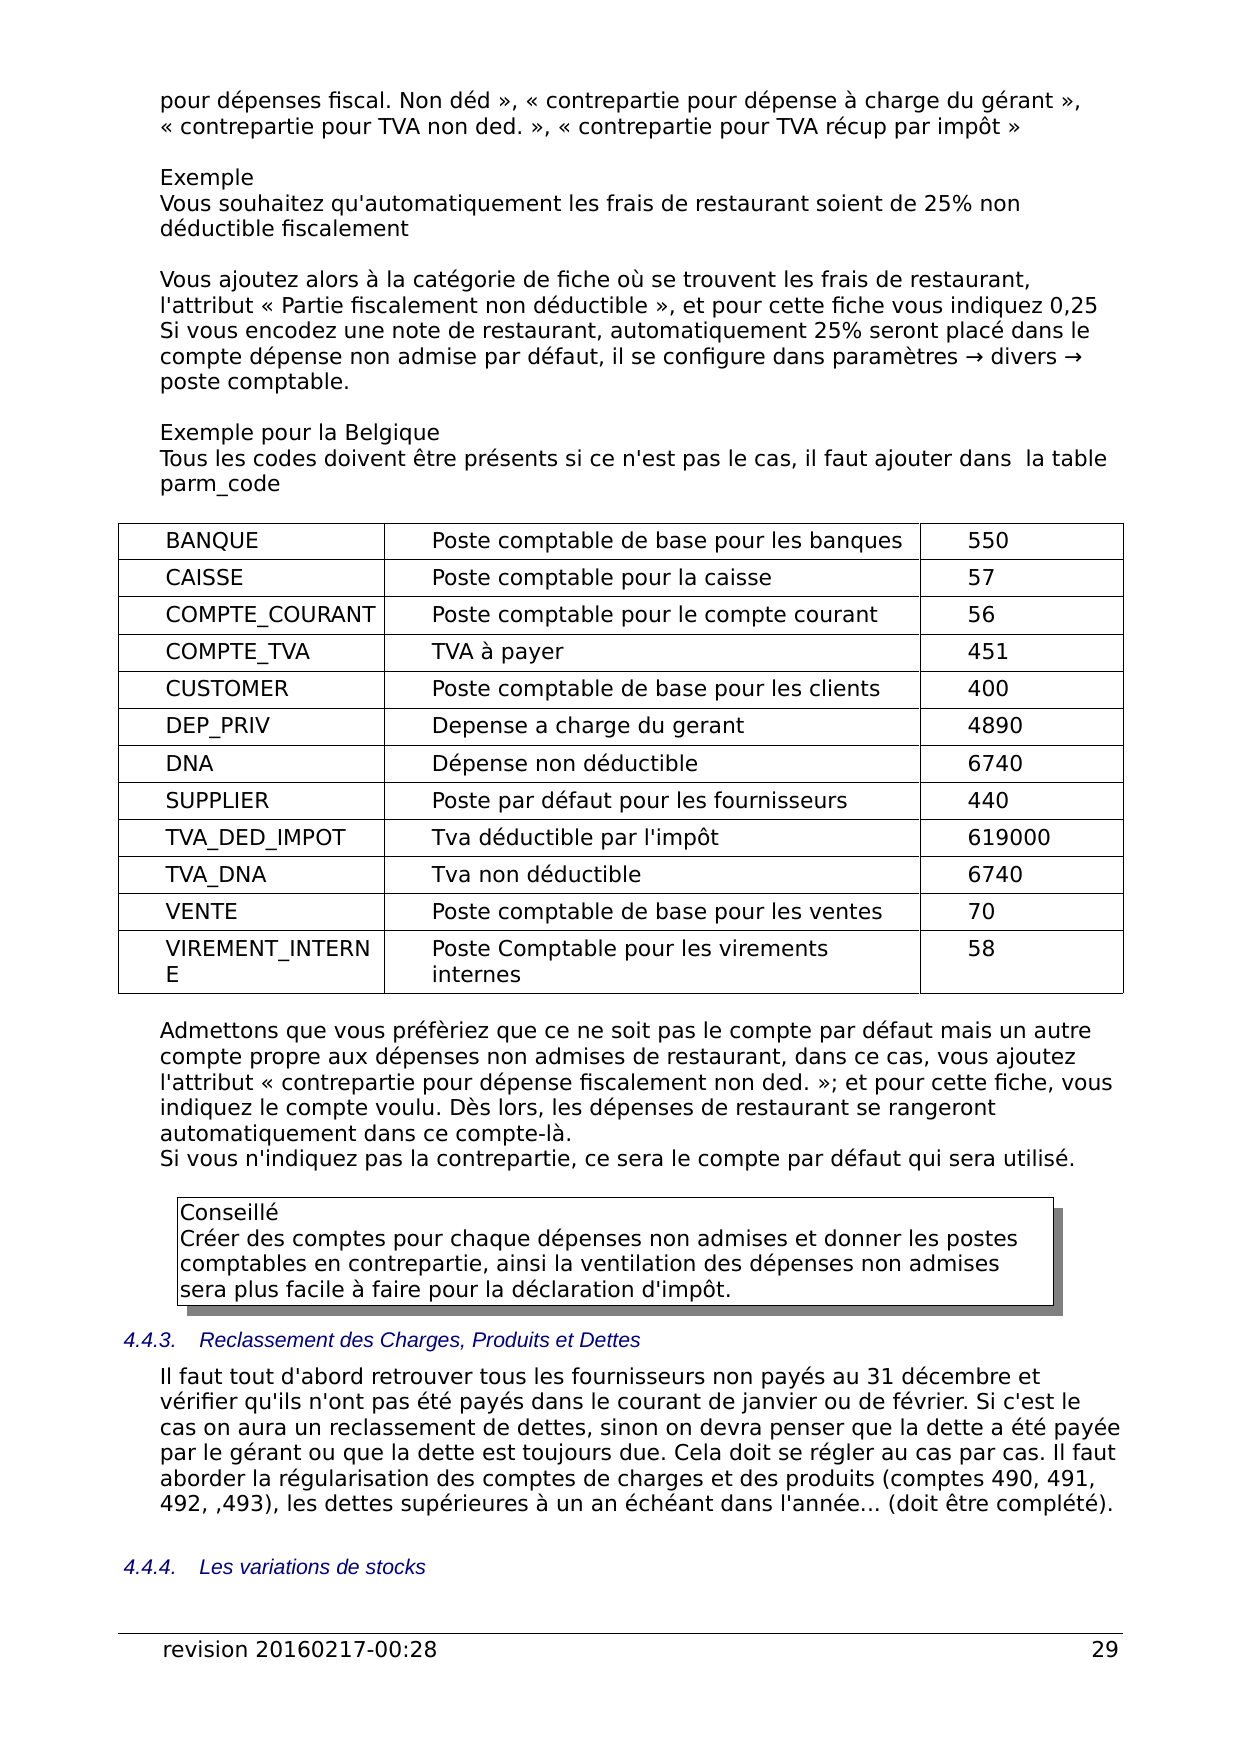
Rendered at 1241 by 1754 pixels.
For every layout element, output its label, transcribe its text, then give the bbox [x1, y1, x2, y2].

text Si vous encodez une note de restaurant, automatiquement 25% seront placé dans le compte dépense non admise par défaut, il se configure dans paramètres → divers → poste comptable. [159, 318, 1123, 395]
table_cell 70 [921, 894, 1123, 930]
table_cell Poste Comptable pour les virements internes [385, 931, 919, 993]
table_cell 400 [921, 672, 1123, 708]
text Admettons que vous préfèriez que ce ne soit pas le compte par défaut mais un autre compte propre aux dépenses non admises de restaurant, dans ce cas, vous ajoutez l'attribut « contrepartie pour dépense fiscalement non ded. »; et pour cette fiche, vous indiquez le compte voulu. Dès lors, les dépenses de restaurant se rangeront automatiquement dans ce compte-là. [159, 1018, 1123, 1146]
text Exemple [159, 165, 1123, 191]
text Conseillé [178, 1198, 1053, 1223]
subtitle Les variations de stocks [117, 1554, 1123, 1579]
text Exemple pour la Belgique [159, 420, 1123, 446]
table_cell Poste comptable de base pour les clients [385, 672, 919, 708]
table_cell TVA_DNA [119, 857, 384, 893]
table_cell CAISSE [119, 560, 384, 596]
table_header 550 [921, 524, 1123, 559]
text pour dépenses fiscal. Non déd », « contrepartie pour dépense à charge du gérant », « contrepartie pour TVA non ded. », « contrepartie pour TVA récup par impôt » [159, 88, 1123, 139]
table_cell CUSTOMER [119, 672, 384, 708]
text Créer des comptes pour chaque dépenses non admises et donner les postes comptables en contrepartie, ainsi la ventilation des dépenses non admises sera plus facile à faire pour la déclaration d'impôt. [178, 1223, 1053, 1305]
table_header BANQUE [119, 524, 384, 559]
table_cell Depense a charge du gerant [385, 709, 919, 745]
table_header Poste comptable de base pour les banques [385, 524, 919, 559]
table_cell 58 [921, 931, 1123, 993]
table_cell 451 [921, 635, 1123, 671]
text Vous ajoutez alors à la catégorie de fiche où se trouvent les frais de restaurant, l'attribut « Partie fiscalement non déductible », et pour cette fiche vous indiquez 0,25 [159, 267, 1123, 318]
table_cell Tva non déductible [385, 857, 919, 893]
text Si vous n'indiquez pas la contrepartie, ce sera le compte par défaut qui sera utilisé. [159, 1146, 1123, 1172]
table_cell DEP_PRIV [119, 709, 384, 745]
table_cell 4890 [921, 709, 1123, 745]
table_cell Poste comptable de base pour les ventes [385, 894, 919, 930]
table_cell 440 [921, 783, 1123, 819]
table_cell Poste comptable pour la caisse [385, 560, 919, 596]
table_cell 57 [921, 560, 1123, 596]
subtitle Reclassement des Charges, Produits et Dettes [117, 1328, 1123, 1352]
table_cell COMPTE_TVA [119, 635, 384, 671]
table_cell COMPTE_COURANT [119, 597, 384, 634]
table_cell 6740 [921, 746, 1123, 782]
table_cell DNA [119, 746, 384, 782]
table_cell SUPPLIER [119, 783, 384, 819]
table_cell 619000 [921, 820, 1123, 856]
table_cell Poste par défaut pour les fournisseurs [385, 783, 919, 819]
text Il faut tout d'abord retrouver tous les fournisseurs non payés au 31 décembre et vérifier qu'ils n'ont pas été payés dans le courant de janvier ou de février. Si c'est le cas on aura un reclassement de dettes, sinon on devra penser que la dette a été payée par le gérant ou que la dette est toujours due. Cela doit se régler au cas par cas. Il faut aborder la régularisation des comptes de charges et des produits (comptes 490, 491, 492, ,493), les dettes supérieures à un an échéant dans l'année... (doit être complété). [159, 1364, 1123, 1517]
table_cell Tva déductible par l'impôt [385, 820, 919, 856]
text Vous souhaitez qu'automatiquement les frais de restaurant soient de 25% non déductible fiscalement [159, 191, 1123, 242]
text Tous les codes doivent être présents si ce n'est pas le cas, il faut ajouter dans la table parm_code [159, 446, 1123, 497]
table_cell VENTE [119, 894, 384, 930]
table_cell Poste comptable pour le compte courant [385, 597, 919, 634]
table_cell 6740 [921, 857, 1123, 893]
table_cell Dépense non déductible [385, 746, 919, 782]
table_cell TVA à payer [385, 635, 919, 671]
table_cell VIREMENT_INTERNE [119, 931, 384, 993]
table_cell TVA_DED_IMPOT [119, 820, 384, 856]
table_cell 56 [921, 597, 1123, 634]
